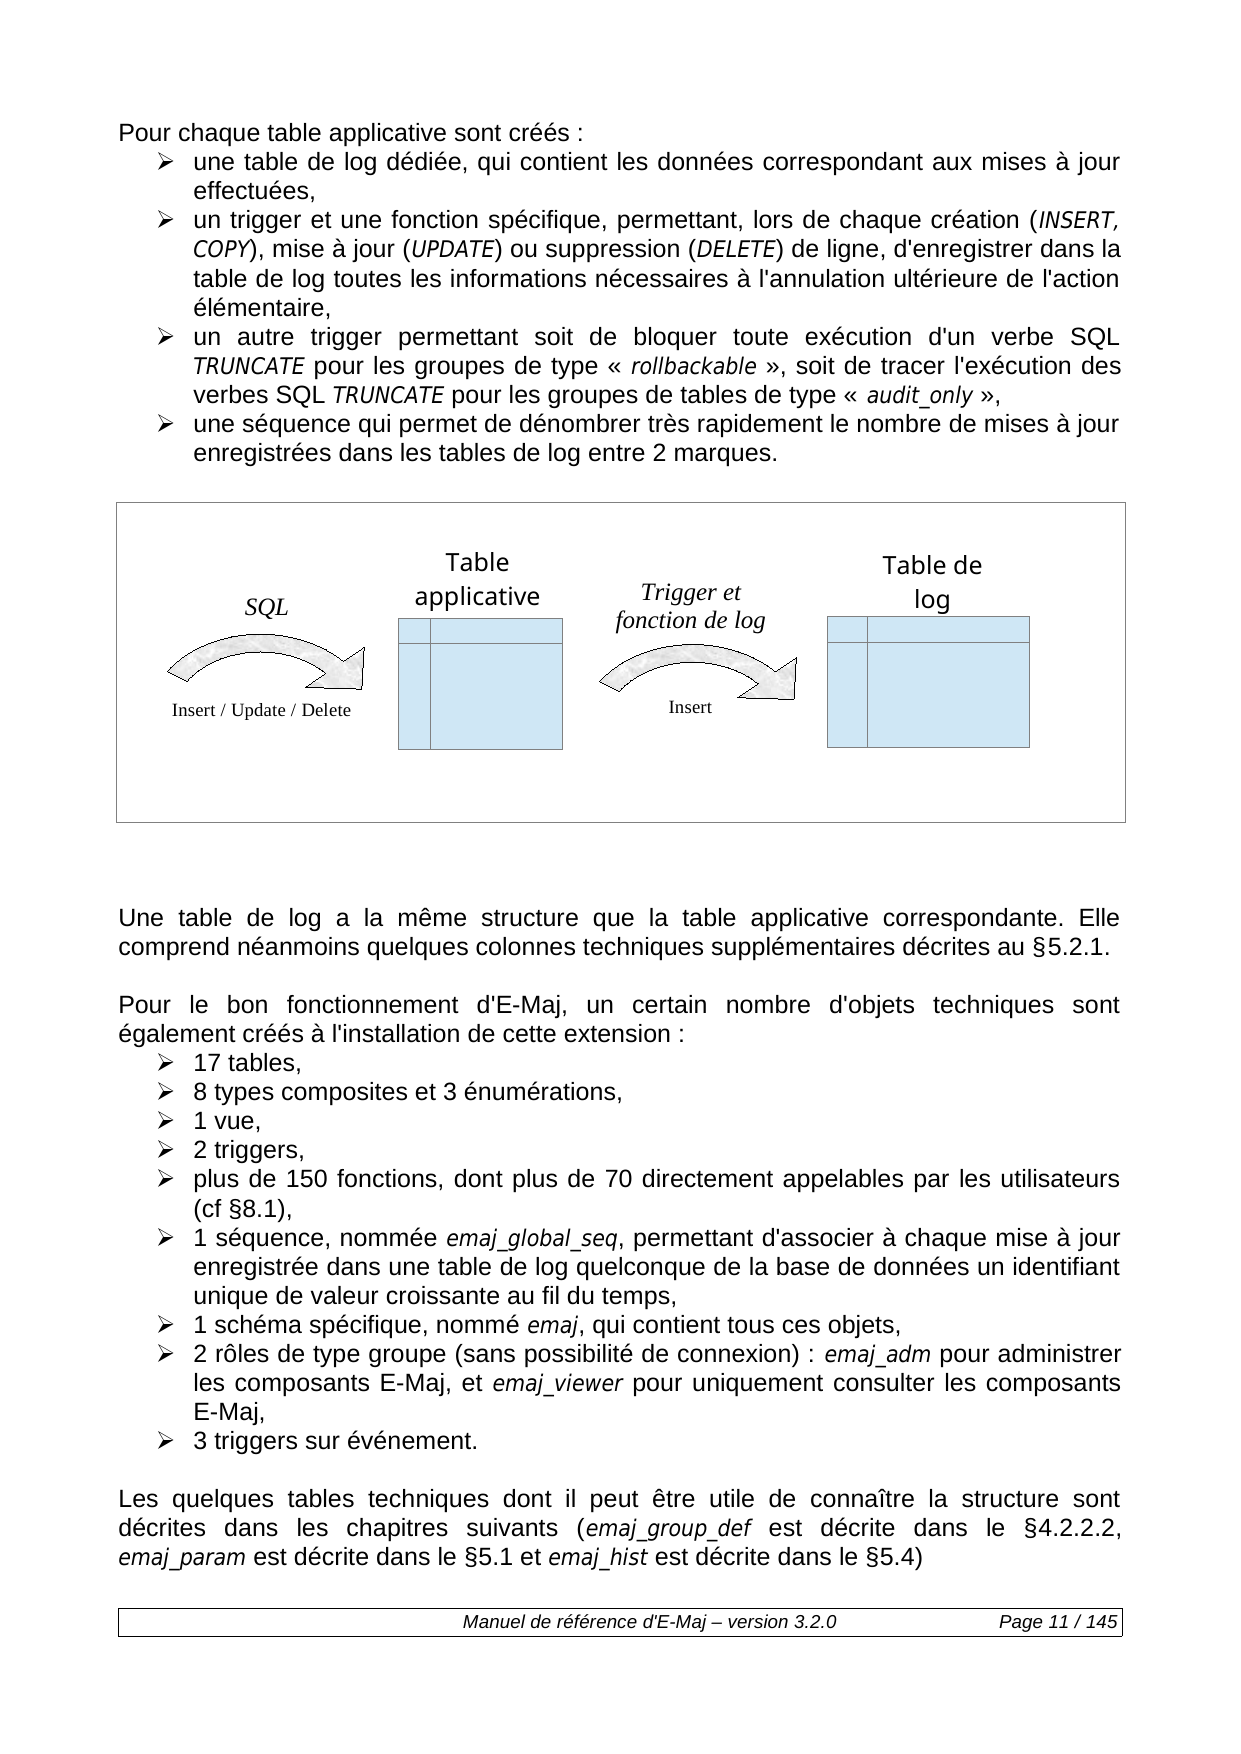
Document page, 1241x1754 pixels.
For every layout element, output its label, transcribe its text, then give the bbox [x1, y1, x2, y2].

list plus de 150 fonctions, dont plus de 70 directement appelables par les utilisateurs (cf §8.1), [156, 1164, 1122, 1222]
list une séquence qui permet de dénombrer très rapidement le nombre de mises à jour enregistrées dans les tables de log entre 2 marques. [156, 409, 1122, 467]
list 2 rôles de type groupe (sans possibilité de connexion) : emaj_adm pour administrer les composants E-Maj, et emaj_viewer pour uniquement consulter les composants E-Maj, [156, 1339, 1122, 1426]
text Pour le bon fonctionnement d'E-Maj, un certain nombre d'objets techniques sont également créés à l'installation de cette extension : [118, 990, 1122, 1048]
list 17 tables, [156, 1048, 1122, 1077]
picture [599, 644, 796, 699]
list 8 types composites et 3 énumérations, [156, 1077, 1122, 1106]
list un autre trigger permettant soit de bloquer toute exécution d'un verbe SQL TRUNCATE pour les groupes de type « rollbackable », soit de tracer l'exécution des verbes SQL TRUNCATE pour les groupes de tables de type « audit_only », [156, 322, 1122, 409]
list 3 triggers sur événement. [156, 1426, 1122, 1455]
list 1 schéma spécifique, nommé emaj, qui contient tous ces objets, [156, 1310, 1122, 1339]
text Les quelques tables techniques dont il peut être utile de connaître la structure sont décrites dans les chapitres suivants (emaj_group_def est décrite dans le §4.2.2.2, emaj_param est décrite dans le §5.1 et emaj_hist est décrite dans le §5.4) [118, 1484, 1122, 1571]
list un trigger et une fonction spécifique, permettant, lors de chaque création (INSERT, COPY), mise à jour (UPDATE) ou suppression (DELETE) de ligne, d'enregistrer dans la table de log toutes les informations nécessaires à l'annulation ultérieure de l'action élémentaire, [156, 205, 1122, 322]
text Une table de log a la même structure que la table applicative correspondante. Elle comprend néanmoins quelques colonnes techniques supplémentaires décrites au §5.2.1. [118, 903, 1122, 961]
list 1 séquence, nommée emaj_global_seq, permettant d'associer à chaque mise à jour enregistrée dans une table de log quelconque de la base de données un identifiant unique de valeur croissante au fil du temps, [156, 1222, 1122, 1310]
text Pour chaque table applicative sont créés : [118, 118, 1122, 147]
list 2 triggers, [156, 1135, 1122, 1164]
list une table de log dédiée, qui contient les données correspondant aux mises à jour effectuées, [156, 147, 1122, 205]
list 1 vue, [156, 1106, 1122, 1135]
picture [167, 634, 364, 689]
